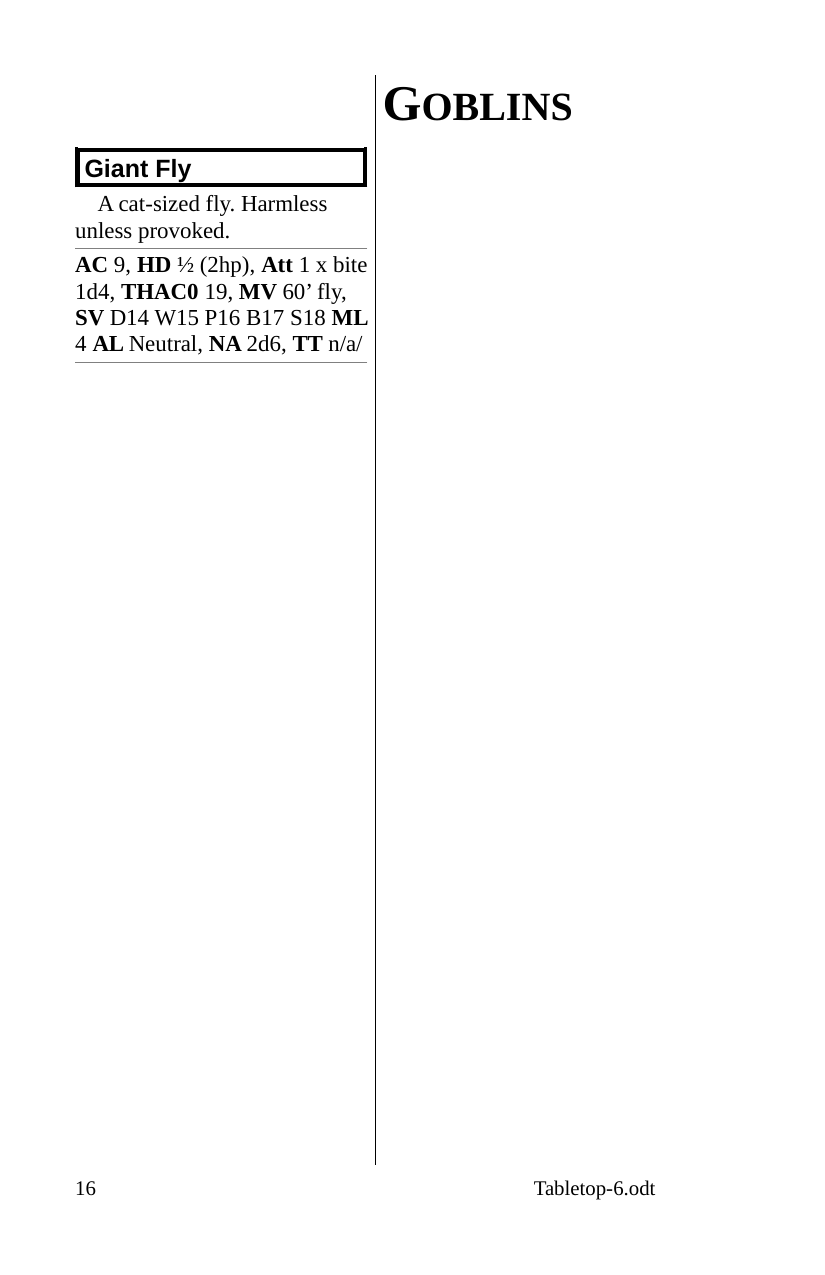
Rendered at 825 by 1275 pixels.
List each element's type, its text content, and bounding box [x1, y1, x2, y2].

text AC 9, HD ½ (2hp), Att 1 x bite 1d4, THAC0 19, MV 60’ fly, SV D14 W15 P16 B17 S18 ML 4 AL Neutral, NA 2d6, TT n/a/ [75, 251, 367, 357]
text A cat-sized fly. Harmless unless provoked. [75, 191, 367, 243]
subtitle Goblins [382, 87, 675, 128]
subtitle Giant Fly [80, 152, 363, 183]
